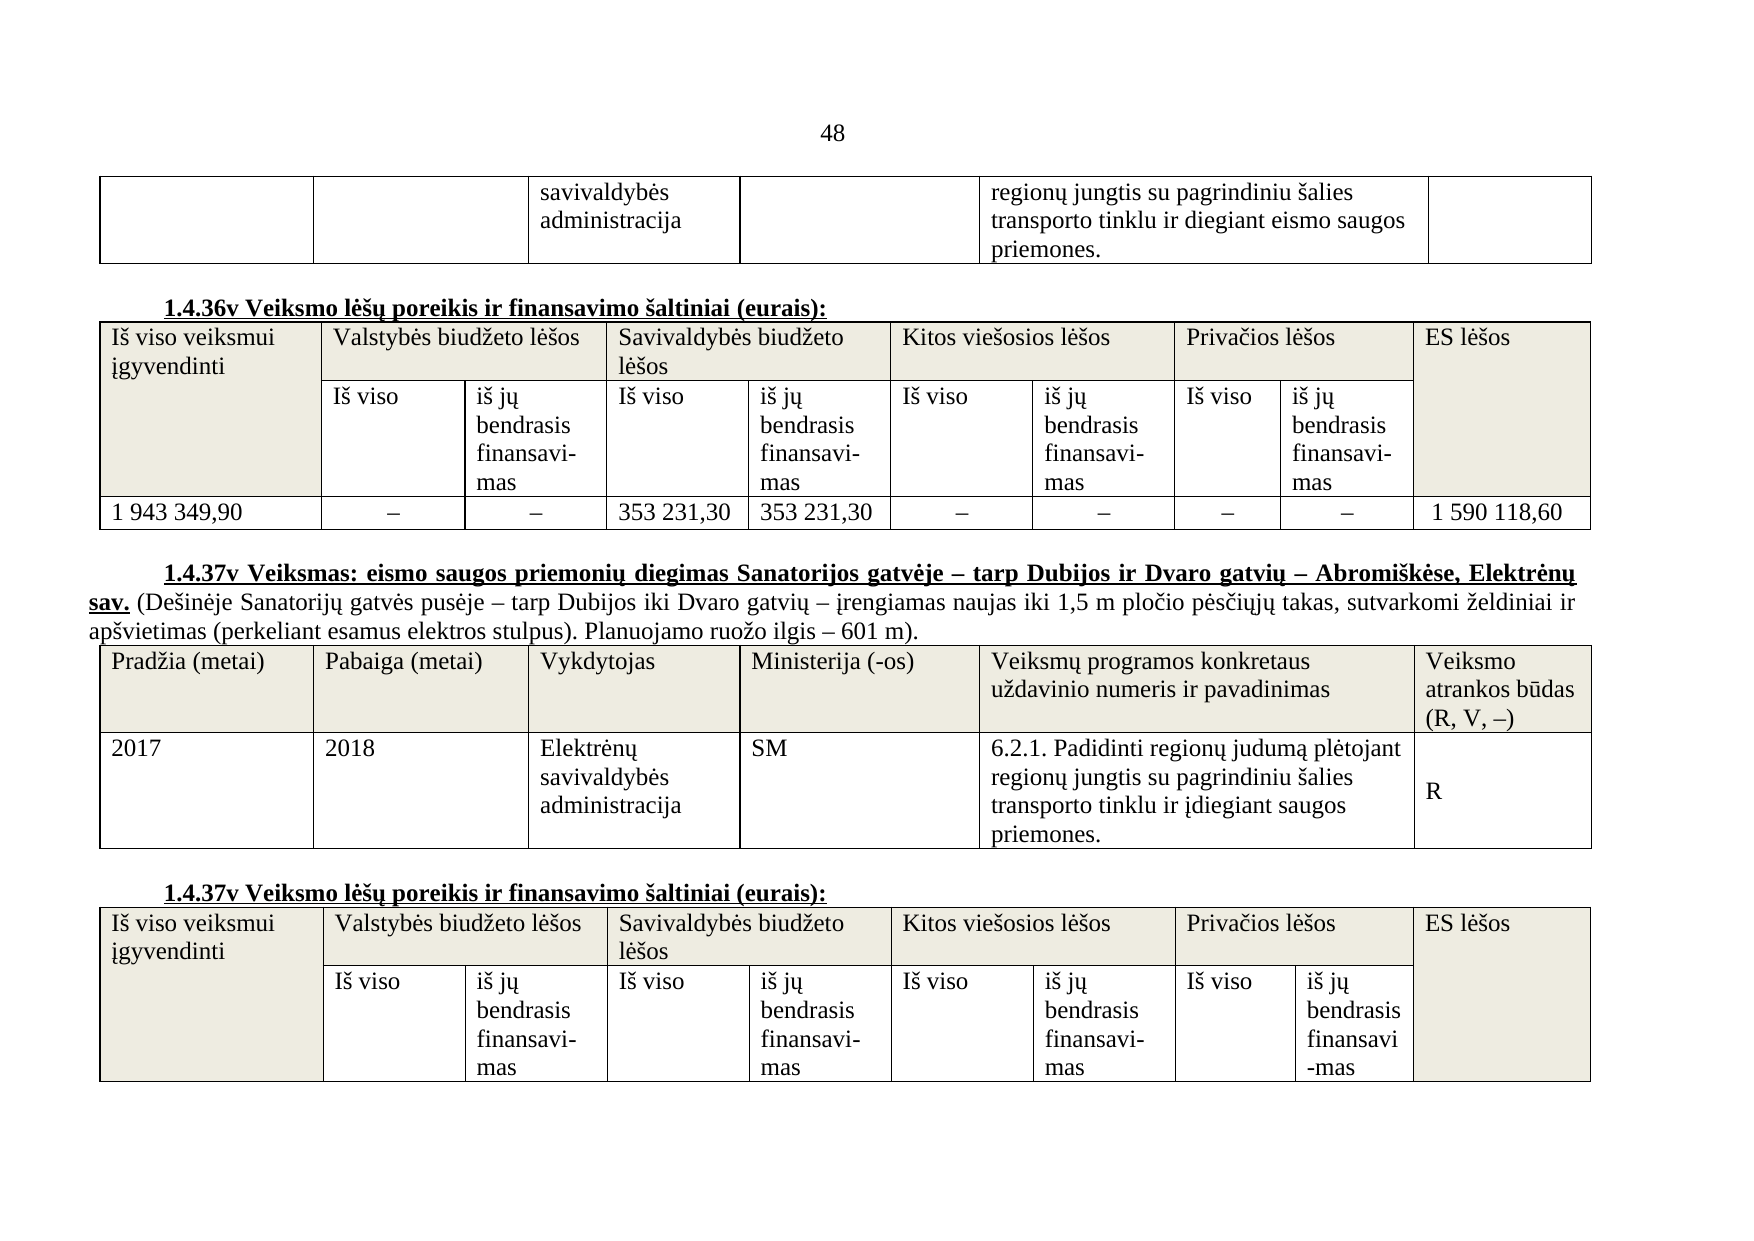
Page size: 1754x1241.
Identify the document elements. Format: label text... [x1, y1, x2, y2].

table_cell – [1281, 497, 1413, 529]
table_header Privačios lėšos [1175, 323, 1413, 380]
table_cell Elektrėnų savivaldybės administracija [529, 733, 739, 848]
table_cell 2017 [101, 733, 313, 848]
table_cell iš jų bendrasis finansavi- mas [750, 966, 891, 1081]
table_header Kitos viešosios lėšos [892, 908, 1175, 965]
table_cell SM [741, 733, 979, 848]
table_cell Iš viso [607, 381, 748, 496]
table_header Pabaiga (metai) [314, 646, 528, 732]
table_header Pradžia (metai) [101, 646, 313, 732]
table_cell [314, 177, 528, 263]
table_header Iš viso veiksmui įgyvendinti [101, 323, 321, 496]
table_cell iš jų bendrasis finansavi- mas [1034, 966, 1175, 1081]
table_cell 1 943 349,90 [101, 497, 321, 529]
table_header Valstybės biudžeto lėšos [322, 323, 606, 380]
table_header Savivaldybės biudžeto lėšos [608, 908, 891, 965]
table_cell iš jų bendrasis finansavi- mas [1033, 381, 1174, 496]
table_header Iš viso veiksmui įgyvendinti [101, 908, 323, 1081]
table_header Ministerija (-os) [741, 646, 979, 732]
table_cell Iš viso [324, 966, 465, 1081]
table_cell – [1033, 497, 1174, 529]
table_cell Iš viso [608, 966, 749, 1081]
table_cell Iš viso [322, 381, 464, 496]
table_header ES lėšos [1414, 908, 1590, 1081]
table_cell 353 231,30 [749, 497, 890, 529]
table_cell [1429, 177, 1591, 263]
table_cell iš jų bendrasis finansavi- mas [466, 381, 606, 496]
text 1.4.36v Veiksmo lėšų poreikis ir finansavimo šaltiniai (eurais): [89, 293, 1577, 321]
table_cell iš jų bendrasis finansavi- mas [749, 381, 890, 496]
table_cell – [1175, 497, 1280, 529]
table_cell savivaldybės administracija [529, 177, 739, 263]
table_cell Iš viso [891, 381, 1032, 496]
table_cell Iš viso [892, 966, 1033, 1081]
table_header Veiksmo atrankos būdas (R, V, –) [1415, 646, 1591, 732]
table_header Vykdytojas [529, 646, 739, 732]
text 1.4.37v Veiksmas: eismo saugos priemonių diegimas Sanatorijos gatvėje – tarp Dubijos ir Dvaro gatvių – Abromiškėse, Elektrėnų sav. (Dešinėje Sanatorijų gatvės pusėje – tarp Dubijos iki Dvaro gatvių – įrengiamas naujas iki 1,5 m pločio pėsčiųjų takas, sutvarkomi želdiniai ir apšvietimas (perkeliant esamus elektros stulpus). Planuojamo ruožo ilgis – 601 m). [89, 558, 1577, 645]
table_cell 2018 [314, 733, 528, 848]
table_cell 6.2.1. Padidinti regionų judumą plėtojant regionų jungtis su pagrindiniu šalies transporto tinklu ir įdiegiant saugos priemones. [980, 733, 1414, 848]
table_cell – [466, 497, 606, 529]
table_header Savivaldybės biudžeto lėšos [607, 323, 890, 380]
table_header Kitos viešosios lėšos [891, 323, 1174, 380]
table_cell [101, 177, 313, 263]
table_cell [741, 177, 979, 263]
table_cell 353 231,30 [607, 497, 748, 529]
table_header Valstybės biudžeto lėšos [324, 908, 607, 965]
table_cell – [322, 497, 464, 529]
table_cell iš jų bendrasis finansavi-mas [1296, 966, 1413, 1081]
table_header Privačios lėšos [1176, 908, 1413, 965]
table_header Veiksmų programos konkretaus uždavinio numeris ir pavadinimas [980, 646, 1414, 732]
table_header ES lėšos [1414, 323, 1590, 496]
table_cell R [1415, 733, 1591, 848]
table_cell Iš viso [1176, 966, 1295, 1081]
table_cell iš jų bendrasis finansavi- mas [1281, 381, 1413, 496]
table_cell 1 590 118,60 [1414, 497, 1590, 529]
table_cell regionų jungtis su pagrindiniu šalies transporto tinklu ir diegiant eismo saugos priemones. [980, 177, 1428, 263]
table_cell iš jų bendrasis finansavi- mas [466, 966, 607, 1081]
text 1.4.37v Veiksmo lėšų poreikis ir finansavimo šaltiniai (eurais): [89, 878, 1577, 907]
table_cell – [891, 497, 1032, 529]
table_cell Iš viso [1175, 381, 1280, 496]
